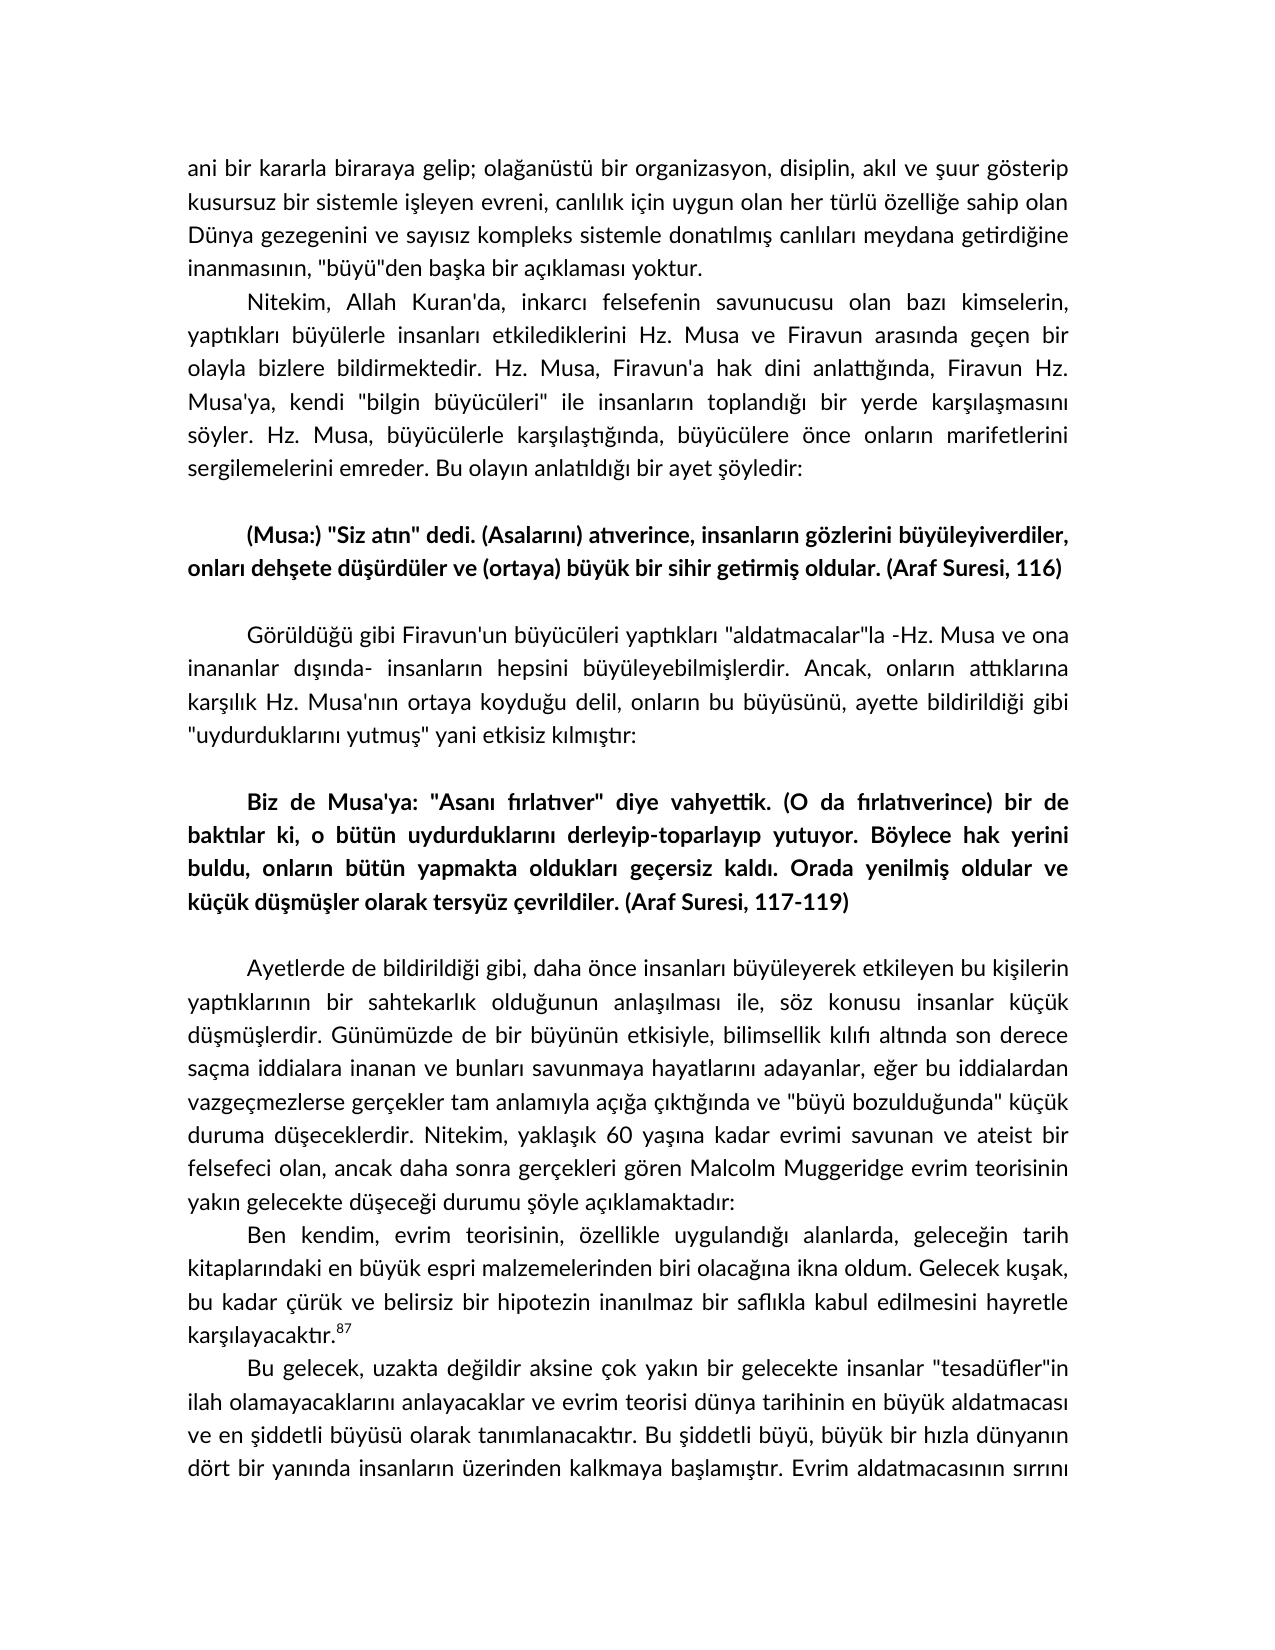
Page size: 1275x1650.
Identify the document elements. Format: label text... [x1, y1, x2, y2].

text (Musa:) "Siz atın" dedi. (Asalarını) atıverince, insanların gözlerini büyüleyiverdiler, onları dehşete düşürdüler ve (ortaya) büyük bir sihir getirmiş oldular. (Araf Suresi, 116) [187, 517, 1070, 583]
text Ben kendim, evrim teorisinin, özellikle uygulandığı alanlarda, geleceğin tarih kitaplarındaki en büyük espri malzemelerinden biri olacağına ikna oldum. Gelecek kuşak, bu kadar çürük ve belirsiz bir hipotezin inanılmaz bir saflıkla kabul edilmesini hayretle karşılayacaktır.87 [187, 1217, 1070, 1350]
text Görüldüğü gibi Firavun'un büyücüleri yaptıkları "aldatmacalar"la -Hz. Musa ve ona inananlar dışında- insanların hepsini büyüleyebilmişlerdir. Ancak, onların attıklarına karşılık Hz. Musa'nın ortaya koyduğu delil, onların bu büyüsünü, ayette bildirildiği gibi "uydurduklarını yutmuş" yani etkisiz kılmıştır: [187, 617, 1070, 750]
text Bu gelecek, uzakta değildir aksine çok yakın bir gelecekte insanlar "tesadüfler"in ilah olamayacaklarını anlayacaklar ve evrim teorisi dünya tarihinin en büyük aldatmacası ve en şiddetli büyüsü olarak tanımlanacaktır. Bu şiddetli büyü, büyük bir hızla dünyanın dört bir yanında insanların üzerinden kalkmaya başlamıştır. Evrim aldatmacasının sırrını [187, 1350, 1070, 1483]
text ani bir kararla biraraya gelip; olağanüstü bir organizasyon, disiplin, akıl ve şuur gösterip kusursuz bir sistemle işleyen evreni, canlılık için uygun olan her türlü özelliğe sahip olan Dünya gezegenini ve sayısız kompleks sistemle donatılmış canlıları meydana getirdiğine inanmasının, "büyü"den başka bir açıklaması yoktur. [187, 150, 1070, 283]
text Biz de Musa'ya: "Asanı fırlatıver" diye vahyettik. (O da fırlatıverince) bir de baktılar ki, o bütün uydurduklarını derleyip-toparlayıp yutuyor. Böylece hak yerini buldu, onların bütün yapmakta oldukları geçersiz kaldı. Orada yenilmiş oldular ve küçük düşmüşler olarak tersyüz çevrildiler. (Araf Suresi, 117-119) [187, 783, 1070, 917]
text Nitekim, Allah Kuran'da, inkarcı felsefenin savunucusu olan bazı kimselerin, yaptıkları büyülerle insanları etkilediklerini Hz. Musa ve Firavun arasında geçen bir olayla bizlere bildirmektedir. Hz. Musa, Firavun'a hak dini anlattığında, Firavun Hz. Musa'ya, kendi "bilgin büyücüleri" ile insanların toplandığı bir yerde karşılaşmasını söyler. Hz. Musa, büyücülerle karşılaştığında, büyücülere önce onların marifetlerini sergilemelerini emreder. Bu olayın anlatıldığı bir ayet şöyledir: [187, 283, 1070, 483]
text Ayetlerde de bildirildiği gibi, daha önce insanları büyüleyerek etkileyen bu kişilerin yaptıklarının bir sahtekarlık olduğunun anlaşılması ile, söz konusu insanlar küçük düşmüşlerdir. Günümüzde de bir büyünün etkisiyle, bilimsellik kılıfı altında son derece saçma iddialara inanan ve bunları savunmaya hayatlarını adayanlar, eğer bu iddialardan vazgeçmezlerse gerçekler tam anlamıyla açığa çıktığında ve "büyü bozulduğunda" küçük duruma düşeceklerdir. Nitekim, yaklaşık 60 yaşına kadar evrimi savunan ve ateist bir felsefeci olan, ancak daha sonra gerçekleri gören Malcolm Muggeridge evrim teorisinin yakın gelecekte düşeceği durumu şöyle açıklamaktadır: [187, 950, 1070, 1217]
